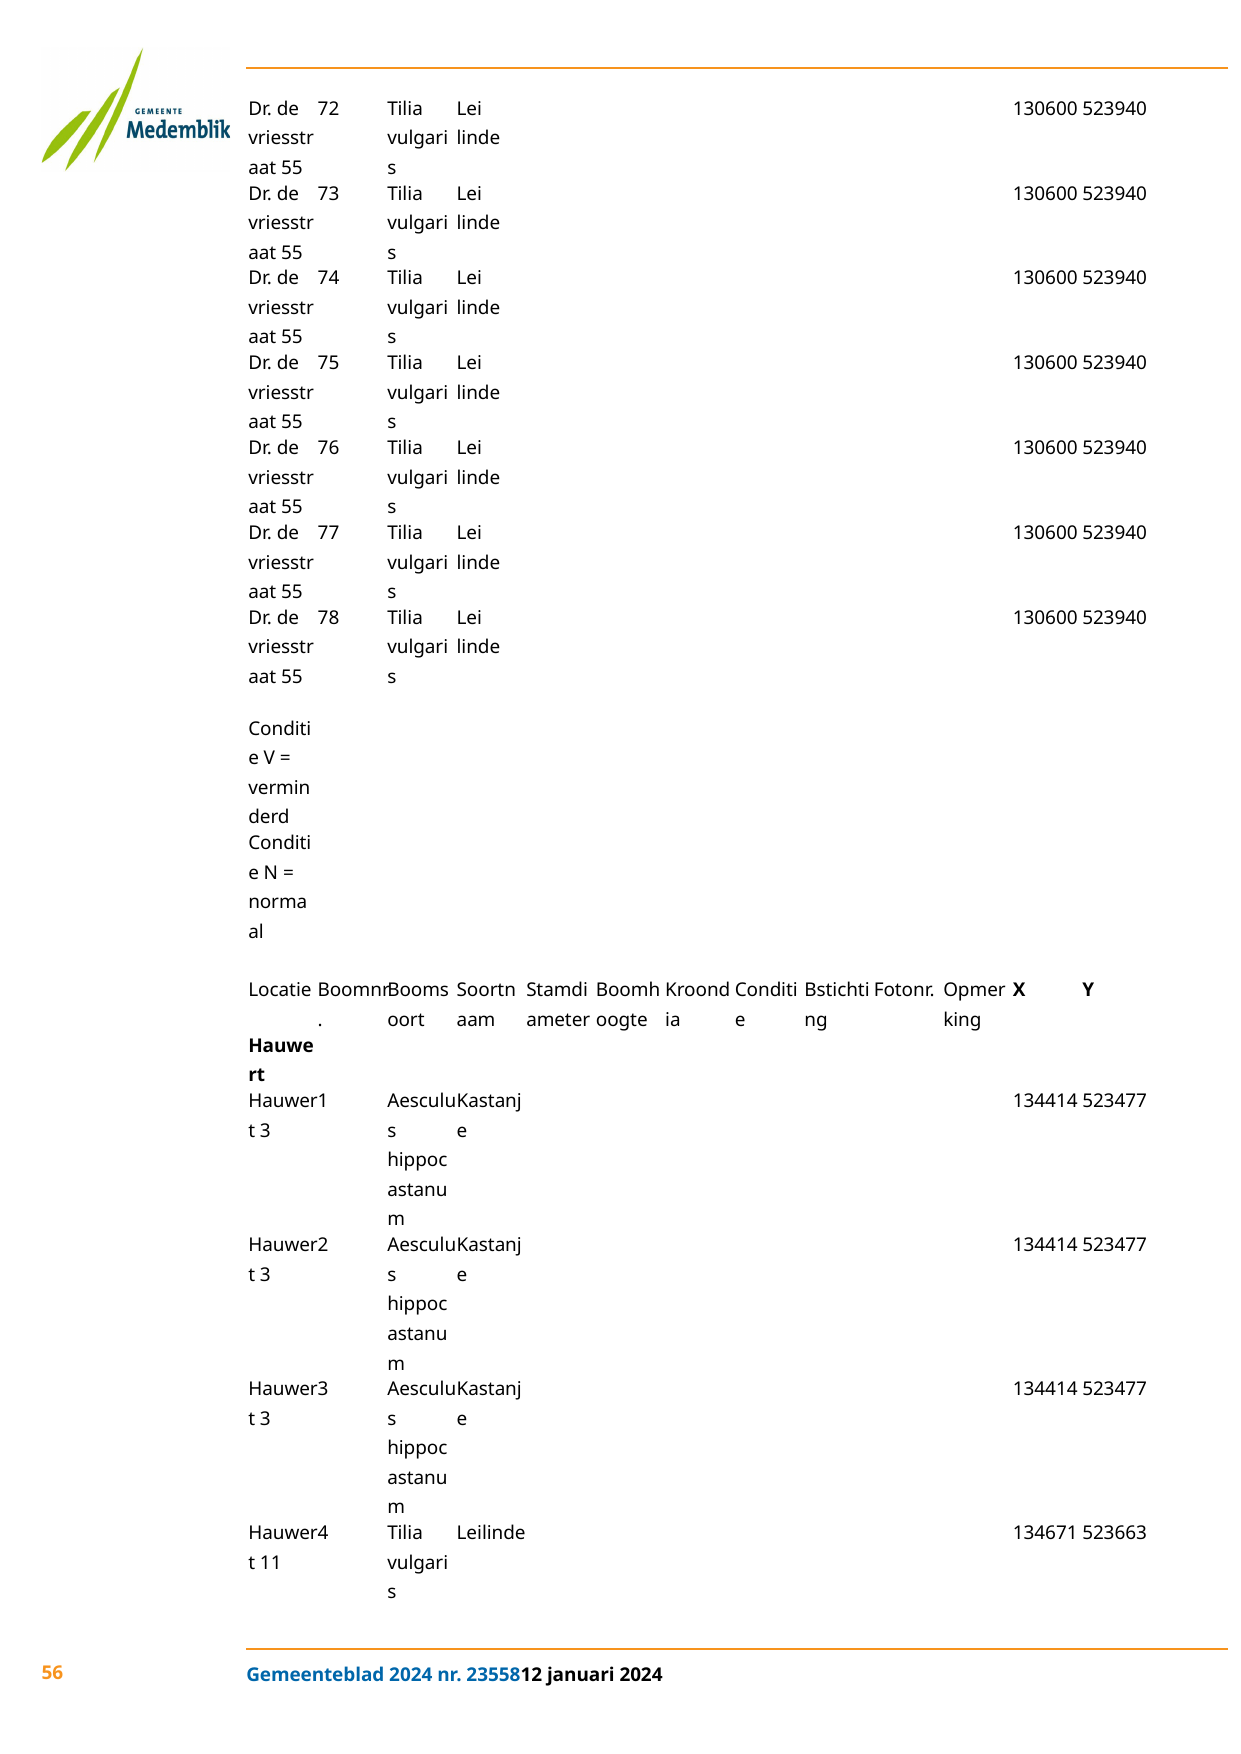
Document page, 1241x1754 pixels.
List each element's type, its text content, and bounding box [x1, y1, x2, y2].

table_header Conditie [735, 977, 804, 1032]
table_cell 134671 [1013, 1520, 1082, 1604]
table_cell Dr. de vriesstraat 55 [248, 604, 317, 689]
table_cell 77 [318, 519, 387, 604]
table_cell 523477 [1082, 1375, 1152, 1519]
table_cell [456, 829, 526, 944]
table_cell Hauwert 3 [248, 1231, 317, 1375]
table_cell 78 [318, 604, 387, 689]
table_cell Tilia vulgaris [387, 265, 456, 349]
table_cell [1013, 689, 1082, 715]
table_cell [943, 1032, 1013, 1087]
table_cell [526, 1231, 596, 1375]
table_cell [1082, 715, 1152, 829]
table_cell [735, 1375, 804, 1519]
table_cell 523940 [1082, 265, 1152, 349]
table_cell 130600 [1013, 604, 1082, 689]
table_cell [526, 95, 596, 180]
table_cell [665, 265, 734, 349]
table_cell [665, 1231, 734, 1375]
table_cell 130600 [1013, 519, 1082, 604]
table_cell [456, 715, 526, 829]
table_cell Lei linde [456, 265, 526, 349]
table_cell 130600 [1013, 180, 1082, 264]
table_cell [943, 434, 1013, 519]
table_cell [1082, 1032, 1152, 1087]
table_cell [804, 350, 873, 434]
table_cell 1 [318, 1087, 387, 1231]
table_header Y [1082, 977, 1152, 1032]
table_header X [1013, 977, 1082, 1032]
table_cell Lei linde [456, 434, 526, 519]
table_cell [665, 1375, 734, 1519]
table_cell Dr. de vriesstraat 55 [248, 434, 317, 519]
table_cell [665, 1032, 734, 1087]
table_cell [804, 1520, 873, 1604]
table_header Opmerking [943, 977, 1013, 1032]
table_cell [1013, 829, 1082, 944]
table_cell Dr. de vriesstraat 55 [248, 350, 317, 434]
table_cell [596, 1032, 665, 1087]
table_cell Lei linde [456, 350, 526, 434]
table_cell [804, 1032, 873, 1087]
table_header Locatie [248, 977, 317, 1032]
table_header Fotonr. [874, 977, 943, 1032]
table_cell [874, 715, 943, 829]
table_cell [596, 1520, 665, 1604]
table_cell 3 [318, 1375, 387, 1519]
table_cell 523477 [1082, 1231, 1152, 1375]
table_cell [596, 689, 665, 715]
picture [41, 47, 231, 172]
table_cell 523940 [1082, 434, 1152, 519]
table_cell Leilinde [456, 1520, 526, 1604]
table_cell [596, 1087, 665, 1231]
table_cell Aesculus hippocastanum [387, 1231, 456, 1375]
table_cell 130600 [1013, 434, 1082, 519]
table_cell [526, 1375, 596, 1519]
table_cell Hauwert [248, 1032, 317, 1087]
table_cell [943, 689, 1013, 715]
table_cell [665, 689, 734, 715]
table_cell 75 [318, 350, 387, 434]
table_cell Lei linde [456, 180, 526, 264]
table_cell [1082, 689, 1152, 715]
table_cell [943, 604, 1013, 689]
table_cell Dr. de vriesstraat 55 [248, 519, 317, 604]
table_cell 523940 [1082, 180, 1152, 264]
table_cell 134414 [1013, 1231, 1082, 1375]
table_cell 72 [318, 95, 387, 180]
table_cell [665, 180, 734, 264]
table_cell [804, 715, 873, 829]
table_cell [526, 1087, 596, 1231]
table_cell [596, 434, 665, 519]
table_cell [596, 1375, 665, 1519]
table_cell [804, 829, 873, 944]
table_cell [456, 1032, 526, 1087]
table_cell Dr. de vriesstraat 55 [248, 95, 317, 180]
table_cell Tilia vulgaris [387, 1520, 456, 1604]
table_header Bstichting [804, 977, 873, 1032]
table_cell [874, 519, 943, 604]
table_cell [943, 1375, 1013, 1519]
table_cell [596, 95, 665, 180]
table_cell [943, 95, 1013, 180]
table_cell Hauwert 3 [248, 1375, 317, 1519]
table_cell [735, 265, 804, 349]
table_cell 130600 [1013, 265, 1082, 349]
table_cell Lei linde [456, 519, 526, 604]
table_cell 523663 [1082, 1520, 1152, 1604]
table_cell [526, 1520, 596, 1604]
table_cell [943, 715, 1013, 829]
table_cell [874, 350, 943, 434]
table_cell [735, 1231, 804, 1375]
table_cell [1013, 715, 1082, 829]
table_cell [874, 1231, 943, 1375]
table_cell [943, 519, 1013, 604]
table_cell [665, 434, 734, 519]
table_cell [874, 434, 943, 519]
table_cell [596, 350, 665, 434]
table_cell [526, 350, 596, 434]
table_header Boomsoort [387, 977, 456, 1032]
table_cell [318, 689, 387, 715]
table_cell [1082, 829, 1152, 944]
table_cell [874, 1032, 943, 1087]
table_cell [735, 829, 804, 944]
table_cell [943, 180, 1013, 264]
table_cell [735, 715, 804, 829]
table_cell [526, 604, 596, 689]
table_cell 523940 [1082, 350, 1152, 434]
table_cell [735, 519, 804, 604]
table_cell 4 [318, 1520, 387, 1604]
table_header Kroondia [665, 977, 734, 1032]
table_cell Kastanje [456, 1231, 526, 1375]
table_cell [735, 689, 804, 715]
table_cell [735, 434, 804, 519]
table_cell [1013, 1032, 1082, 1087]
table_cell [596, 1231, 665, 1375]
table_cell [596, 604, 665, 689]
table_cell [943, 829, 1013, 944]
table_cell [526, 1032, 596, 1087]
table_cell [735, 1087, 804, 1231]
table_cell 134414 [1013, 1087, 1082, 1231]
table_cell [874, 180, 943, 264]
table_cell [456, 689, 526, 715]
table_cell Kastanje [456, 1375, 526, 1519]
table_cell [943, 265, 1013, 349]
table_cell [874, 265, 943, 349]
table_cell [874, 829, 943, 944]
table_cell [665, 829, 734, 944]
table_cell [943, 1231, 1013, 1375]
table_cell [526, 180, 596, 264]
table_cell [874, 1520, 943, 1604]
table_cell [735, 1520, 804, 1604]
table_cell Tilia vulgaris [387, 519, 456, 604]
table_cell [665, 350, 734, 434]
table_cell 134414 [1013, 1375, 1082, 1519]
table_cell [526, 434, 596, 519]
table_cell [943, 350, 1013, 434]
table_header Boomnr. [318, 977, 387, 1032]
table_cell Lei linde [456, 604, 526, 689]
table_header Soortnaam [456, 977, 526, 1032]
table_cell Tilia vulgaris [387, 434, 456, 519]
table_cell [665, 715, 734, 829]
table_cell Tilia vulgaris [387, 604, 456, 689]
table_cell [735, 95, 804, 180]
table_cell [874, 95, 943, 180]
table_cell 523477 [1082, 1087, 1152, 1231]
table_cell Tilia vulgaris [387, 180, 456, 264]
table_cell [735, 180, 804, 264]
table_cell [665, 604, 734, 689]
table_cell [526, 715, 596, 829]
table_cell Tilia vulgaris [387, 95, 456, 180]
table_cell 73 [318, 180, 387, 264]
table_cell 130600 [1013, 350, 1082, 434]
table_cell [735, 604, 804, 689]
table_cell Aesculus hippocastanum [387, 1375, 456, 1519]
table_cell [943, 1520, 1013, 1604]
table_cell Aesculus hippocastanum [387, 1087, 456, 1231]
table_cell [874, 689, 943, 715]
table_cell [665, 95, 734, 180]
table_cell [804, 265, 873, 349]
table_cell 523940 [1082, 519, 1152, 604]
table_cell [596, 265, 665, 349]
table_cell [387, 1032, 456, 1087]
table_cell [804, 1231, 873, 1375]
table_cell [387, 715, 456, 829]
table_cell [248, 689, 317, 715]
table_header Boomhoogte [596, 977, 665, 1032]
table_cell 130600 [1013, 95, 1082, 180]
table_cell [735, 350, 804, 434]
table_cell [874, 1375, 943, 1519]
table_cell Dr. de vriesstraat 55 [248, 180, 317, 264]
table_cell Tilia vulgaris [387, 350, 456, 434]
table_header Stamdiameter [526, 977, 596, 1032]
table_cell 74 [318, 265, 387, 349]
table_cell 523940 [1082, 95, 1152, 180]
table_cell [387, 689, 456, 715]
table_cell Conditie N = normaal [248, 829, 317, 944]
table_cell [318, 715, 387, 829]
table_cell [804, 434, 873, 519]
table_cell [318, 829, 387, 944]
table_cell [874, 1087, 943, 1231]
table_cell [874, 604, 943, 689]
table_cell [596, 180, 665, 264]
table_cell [665, 1087, 734, 1231]
table_cell [804, 519, 873, 604]
table_cell 523940 [1082, 604, 1152, 689]
table_cell [735, 1032, 804, 1087]
table_cell [804, 95, 873, 180]
table_cell [804, 1087, 873, 1231]
table_cell Hauwert 11 [248, 1520, 317, 1604]
table_cell [804, 1375, 873, 1519]
table_cell 2 [318, 1231, 387, 1375]
table_cell 76 [318, 434, 387, 519]
table_cell Dr. de vriesstraat 55 [248, 265, 317, 349]
table_cell [526, 519, 596, 604]
table_cell Conditie V = verminderd [248, 715, 317, 829]
table_cell Kastanje [456, 1087, 526, 1231]
table_cell [387, 829, 456, 944]
table_cell [665, 1520, 734, 1604]
table_cell [526, 829, 596, 944]
table_cell [596, 519, 665, 604]
table_cell [526, 265, 596, 349]
table_cell Lei linde [456, 95, 526, 180]
table_cell [318, 1032, 387, 1087]
table_cell [596, 829, 665, 944]
table_cell Hauwert 3 [248, 1087, 317, 1231]
table_cell [804, 689, 873, 715]
table_cell [596, 715, 665, 829]
table_cell [804, 180, 873, 264]
table_cell [943, 1087, 1013, 1231]
table_cell [804, 604, 873, 689]
table_cell [665, 519, 734, 604]
table_cell [526, 689, 596, 715]
